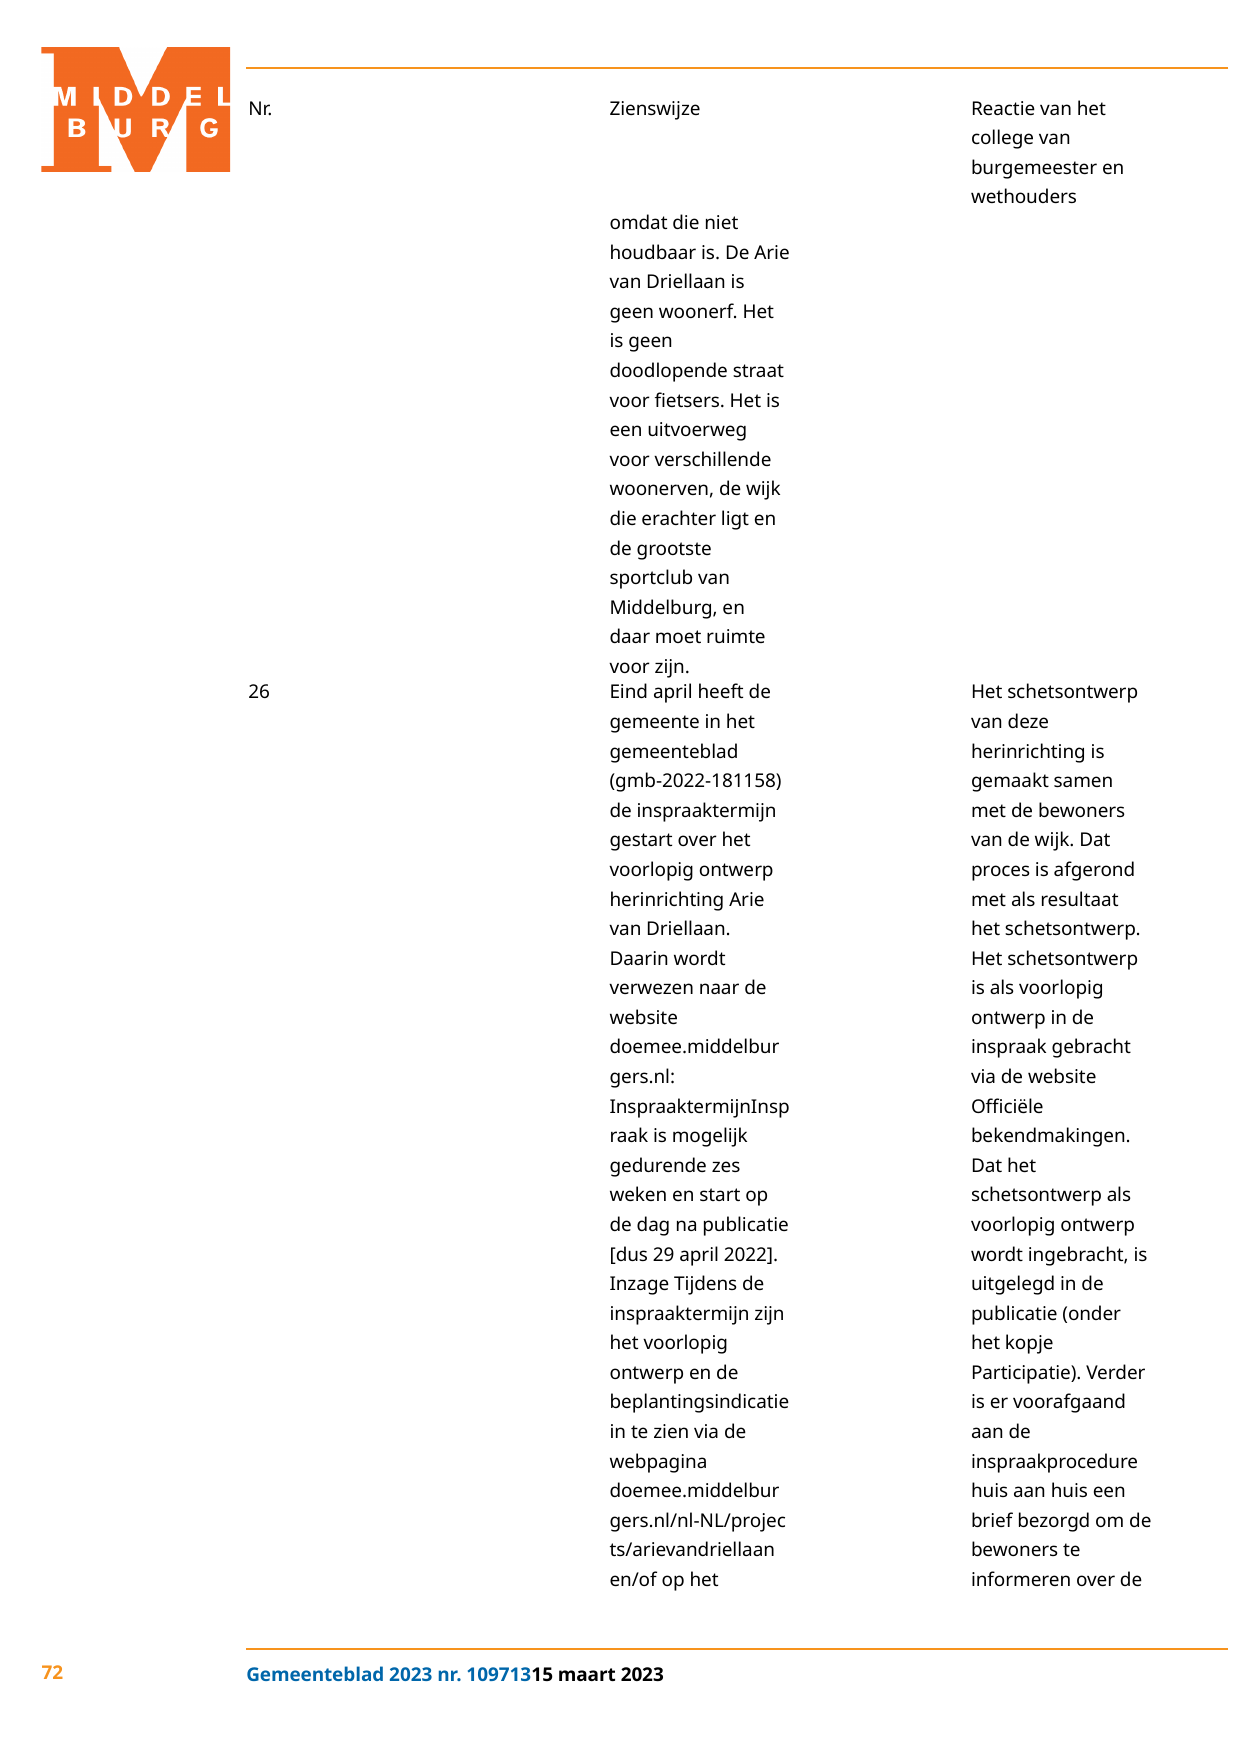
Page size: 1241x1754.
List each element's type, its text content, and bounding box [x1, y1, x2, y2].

table_cell [790, 679, 971, 1592]
table_header [790, 95, 971, 209]
table_cell 26 [248, 679, 429, 1592]
table_cell Het schetsontwerp van deze herinrichting is gemaakt samen met de bewoners van de wijk. Dat proces is afgerond met als resultaat het schetsontwerp. Het schetsontwerp is als voorlopig ontwerp in de inspraak gebracht via de website Officiële bekendmakingen. Dat het schetsontwerp als voorlopig ontwerp wordt ingebracht, is uitgelegd in de publicatie (onder het kopje Participatie). Verder is er voorafgaand aan de inspraakprocedure huis aan huis een brief bezorgd om de bewoners te informeren over de [971, 679, 1152, 1592]
table_header Zienswijze [609, 95, 790, 209]
picture [41, 47, 231, 172]
table_cell Eind april heeft de gemeente in het gemeenteblad (gmb-2022-181158) de inspraaktermijn gestart over het voorlopig ontwerp herinrichting Arie van Driellaan. Daarin wordt verwezen naar de website doemee.middelburgers.nl: InspraaktermijnInspraak is mogelijk gedurende zes weken en start op de dag na publicatie [dus 29 april 2022]. Inzage Tijdens de inspraaktermijn zijn het voorlopig ontwerp en de beplantingsindicatie in te zien via de webpagina doemee.middelburgers.nl/nl-NL/projects/arievandriellaan en/of op het [609, 679, 790, 1592]
table_header Nr. [248, 95, 429, 209]
table_cell [971, 209, 1152, 679]
table_header [429, 95, 609, 209]
table_cell [790, 209, 971, 679]
table_cell omdat die niet houdbaar is. De Arie van Driellaan is geen woonerf. Het is geen doodlopende straat voor fietsers. Het is een uitvoerweg voor verschillende woonerven, de wijk die erachter ligt en de grootste sportclub van Middelburg, en daar moet ruimte voor zijn. [609, 209, 790, 679]
table_cell [248, 209, 429, 679]
table_header Reactie van het college van burgemeester en wethouders [971, 95, 1152, 209]
table_cell [429, 679, 609, 1592]
table_cell [429, 209, 609, 679]
